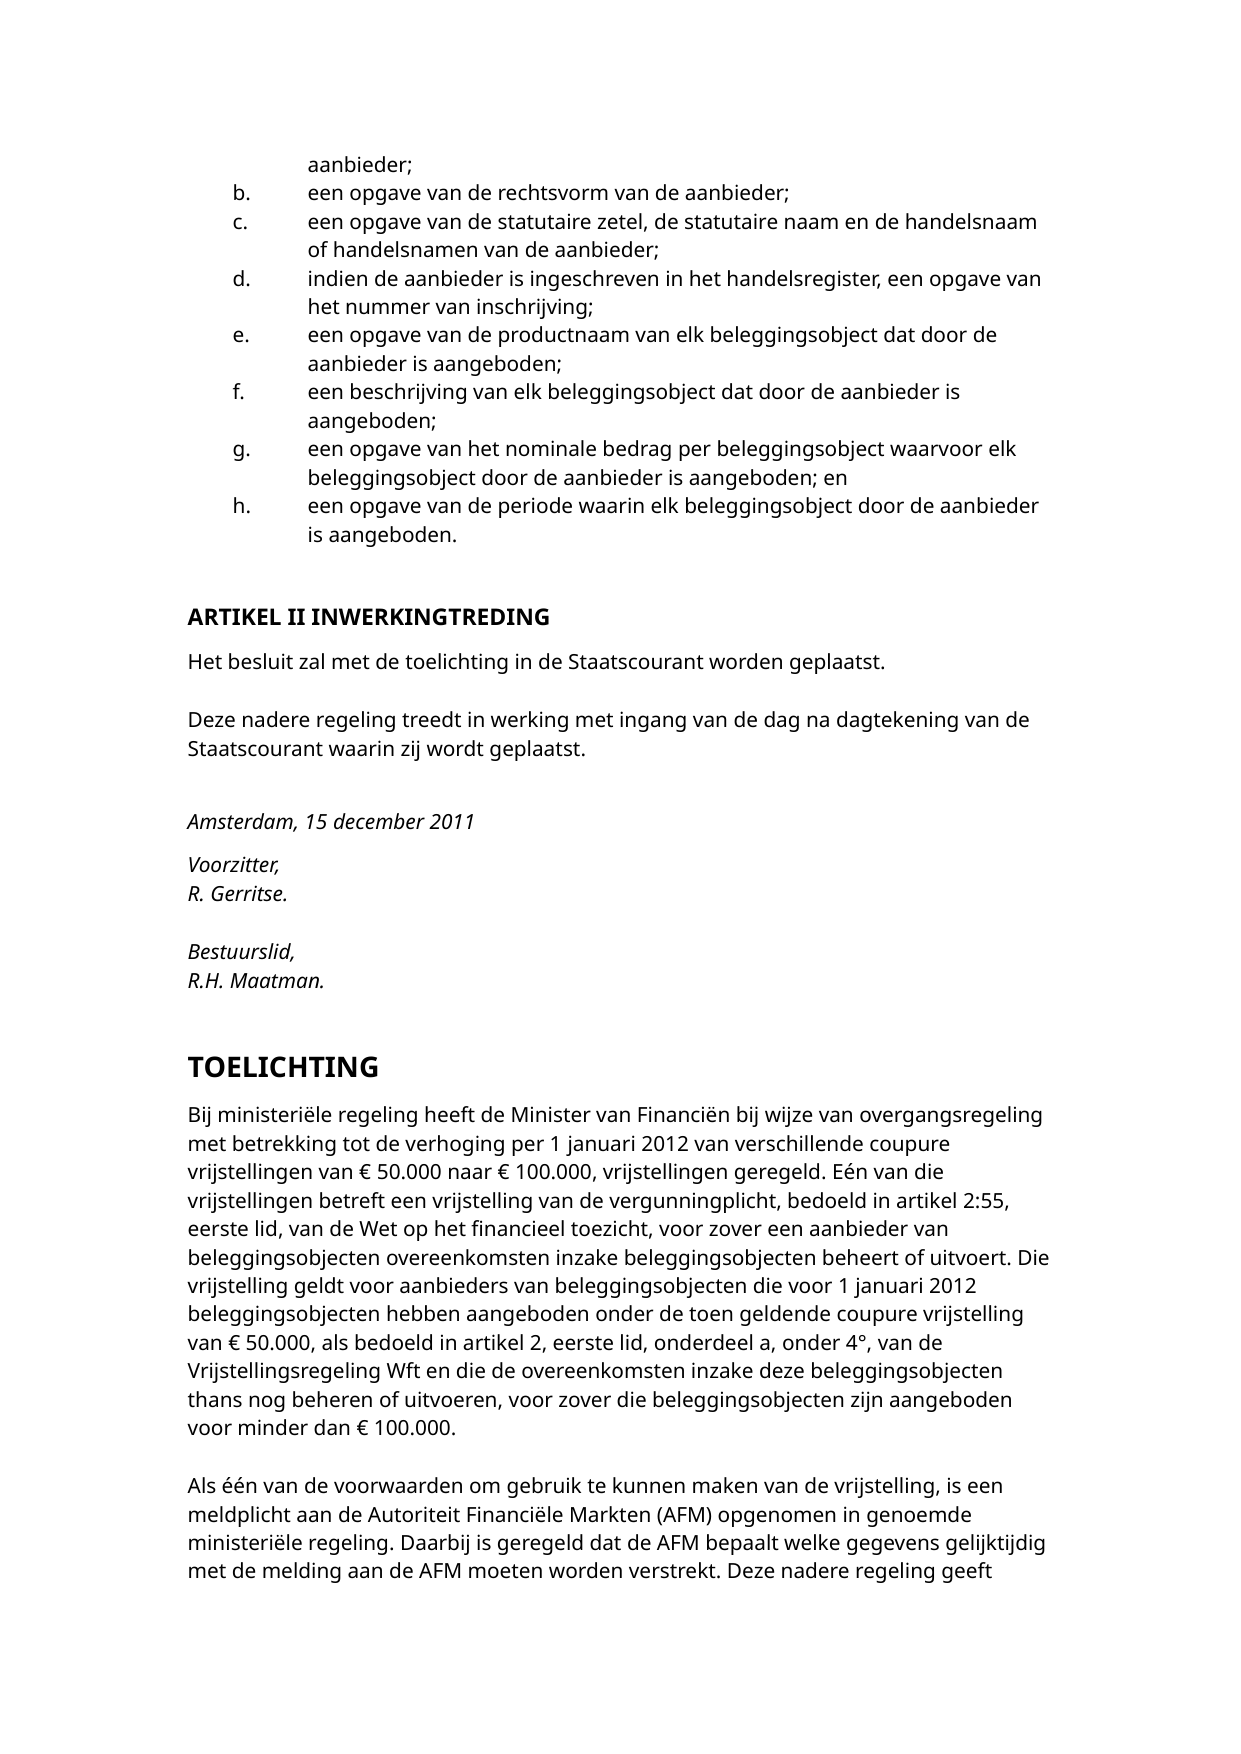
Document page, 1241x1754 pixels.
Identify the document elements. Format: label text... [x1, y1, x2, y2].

text Voorzitter, [187, 851, 1053, 879]
list een beschrijving van elk beleggingsobject dat door de aanbieder is aangeboden; [232, 377, 1053, 434]
list een opgave van het nominale bedrag per beleggingsobject waarvoor elk beleggingsobject door de aanbieder is aangeboden; en [232, 434, 1053, 491]
text Bij ministeriële regeling heeft de Minister van Financiën bij wijze van overgangsregeling met betrekking tot de verhoging per 1 januari 2012 van verschillende coupure vrijstellingen van € 50.000 naar € 100.000, vrijstellingen geregeld. Eén van die vrijstellingen betreft een vrijstelling van de vergunningplicht, bedoeld in artikel 2:55, eerste lid, van de Wet op het financieel toezicht, voor zover een aanbieder van beleggingsobjecten overeenkomsten inzake beleggingsobjecten beheert of uitvoert. Die vrijstelling geldt voor aanbieders van beleggingsobjecten die voor 1 januari 2012 beleggingsobjecten hebben aangeboden onder de toen geldende coupure vrijstelling van € 50.000, als bedoeld in artikel 2, eerste lid, onderdeel a, onder 4°, van de Vrijstellingsregeling Wft en die de overeenkomsten inzake deze beleggingsobjecten thans nog beheren of uitvoeren, voor zover die beleggingsobjecten zijn aangeboden voor minder dan € 100.000. [187, 1101, 1053, 1442]
list indien de aanbieder is ingeschreven in het handelsregister, een opgave van het nummer van inschrijving; [232, 264, 1053, 321]
list een opgave van de periode waarin elk beleggingsobject door de aanbieder is aangeboden. [232, 491, 1053, 548]
list een opgave van de rechtsvorm van de aanbieder; [232, 178, 1053, 207]
list een opgave van de statutaire zetel, de statutaire naam en de handelsnaam of handelsnamen van de aanbieder; [232, 207, 1053, 264]
text R. Gerritse. [187, 879, 1053, 907]
text Deze nadere regeling treedt in werking met ingang van de dag na dagtekening van de Staatscourant waarin zij wordt geplaatst. [187, 705, 1053, 762]
text Bestuurslid, [187, 937, 1053, 966]
text Het besluit zal met de toelichting in de Staatscourant worden geplaatst. [187, 647, 1053, 675]
text R.H. Maatman. [187, 966, 1053, 994]
list aanbieder; [232, 150, 1053, 178]
text Als één van de voorwaarden om gebruik te kunnen maken van de vrijstelling, is een meldplicht aan de Autoriteit Financiële Markten (AFM) opgenomen in genoemde ministeriële regeling. Daarbij is geregeld dat de AFM bepaalt welke gegevens gelijktijdig met de melding aan de AFM moeten worden verstrekt. Deze nadere regeling geeft [187, 1471, 1053, 1585]
subtitle TOELICHTING [187, 1047, 1053, 1086]
text Amsterdam, 15 december 2011 [187, 807, 1053, 836]
list een opgave van de productnaam van elk beleggingsobject dat door de aanbieder is aangeboden; [232, 321, 1053, 377]
subtitle ARTIKEL II INWERKINGTREDING [187, 601, 1053, 632]
